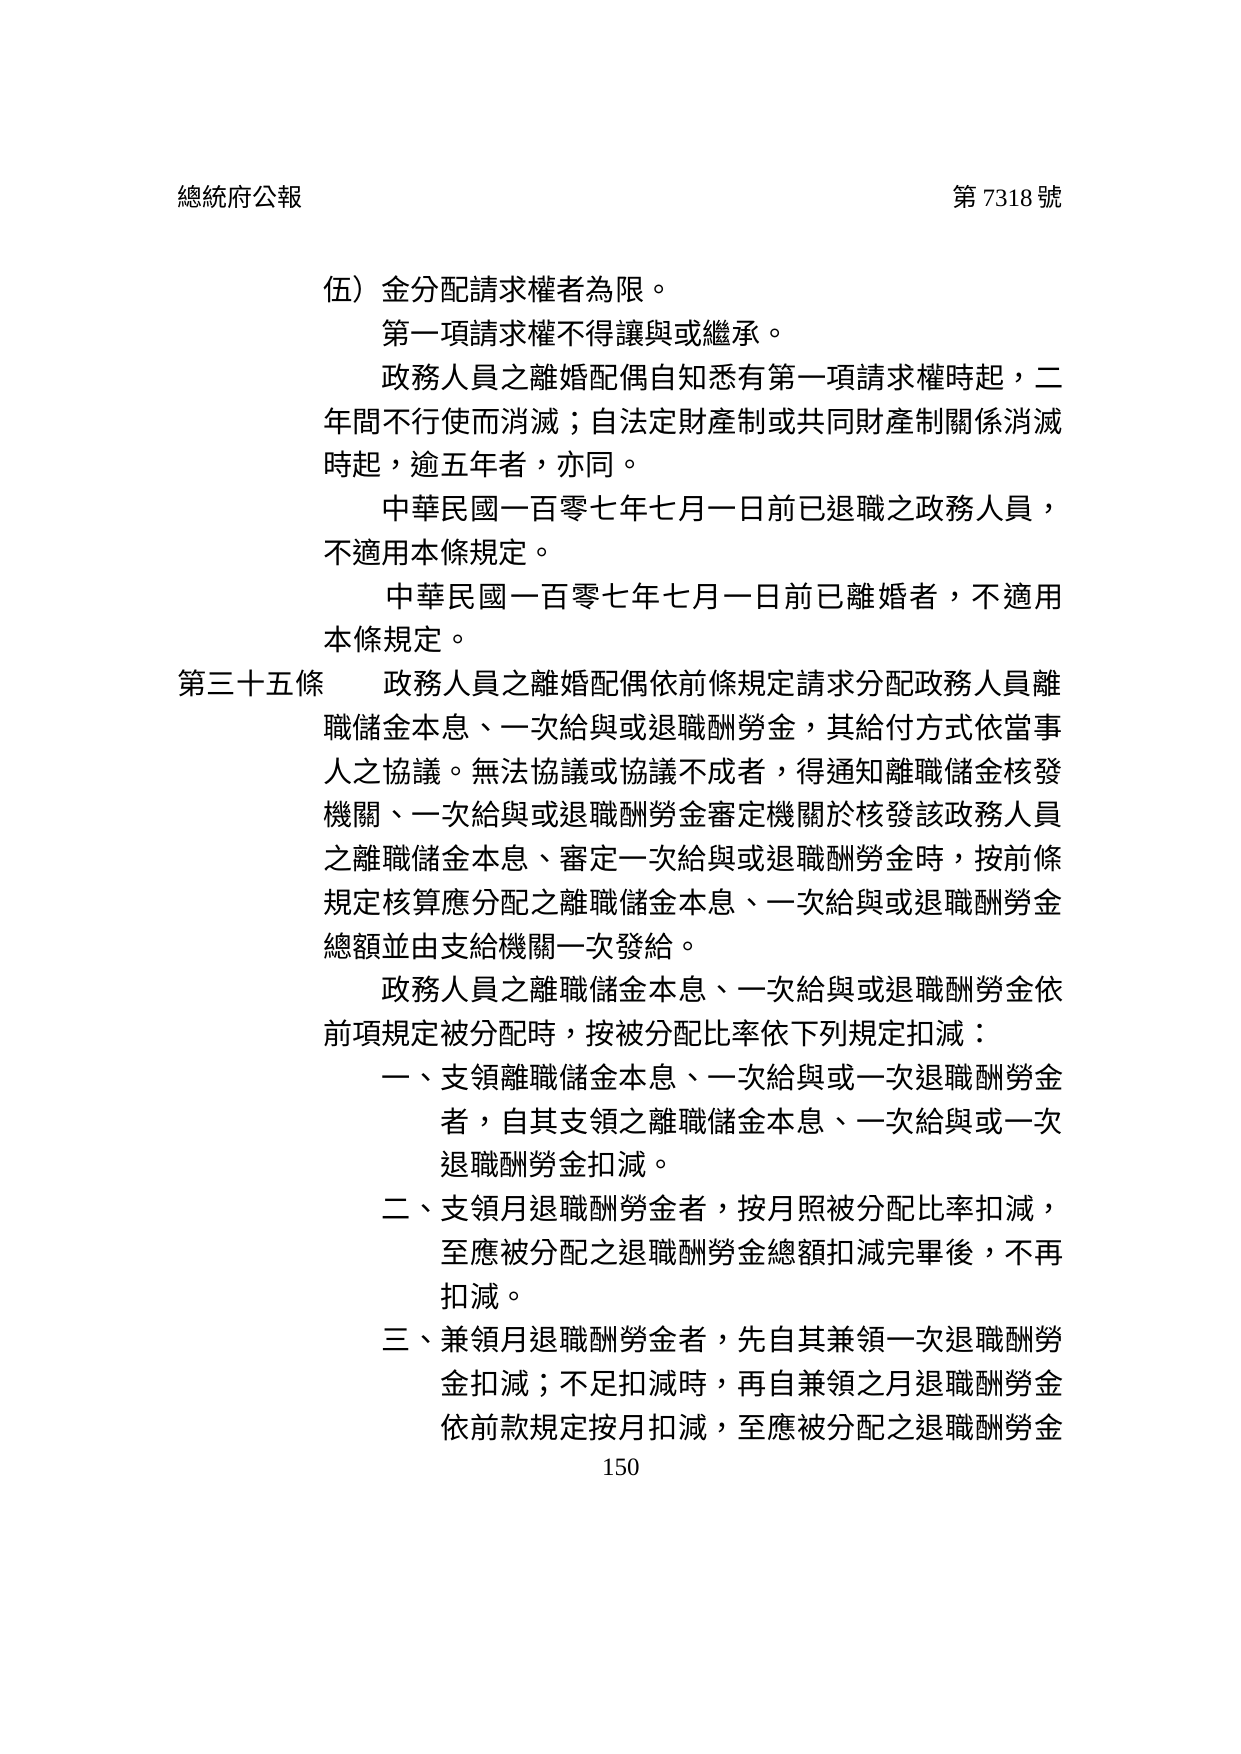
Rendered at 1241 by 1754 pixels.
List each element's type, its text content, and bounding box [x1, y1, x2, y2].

text 第三十五條 政務人員之離婚配偶依前條規定請求分配政務人員離職儲金本息、一次給與或退職酬勞金，其給付方式依當事人之協議。無法協議或協議不成者，得通知離職儲金核發機關、一次給與或退職酬勞金審定機關於核發該政務人員之離職儲金本息、審定一次給與或退職酬勞金時，按前條規定核算應分配之離職儲金本息、一次給與或退職酬勞金總額並由支給機關一次發給。 [177, 659, 1064, 966]
text 二、支領月退職酬勞金者，按月照被分配比率扣減，至應被分配之退職酬勞金總額扣減完畢後，不再扣減。 [381, 1184, 1064, 1316]
text 一、支領離職儲金本息、一次給與或一次退職酬勞金者，自其支領之離職儲金本息、一次給與或一次退職酬勞金扣減。 [381, 1053, 1064, 1184]
text 政務人員之離婚配偶自知悉有第一項請求權時起，二年間不行使而消滅；自法定財產制或共同財產制關係消滅時起，逾五年者，亦同。 [323, 353, 1064, 484]
text 政務人員之離職儲金本息、一次給與或退職酬勞金依前項規定被分配時，按被分配比率依下列規定扣減： [323, 966, 1064, 1053]
text 中華民國一百零七年七月一日前已離婚者，不適用本條規定。 [323, 572, 1064, 659]
text 三、兼領月退職酬勞金者，先自其兼領一次退職酬勞金扣減；不足扣減時，再自兼領之月退職酬勞金依前款規定按月扣減，至應被分配之退職酬勞金 [381, 1316, 1064, 1447]
text 伍）金分配請求權者為限。 [323, 266, 1064, 309]
text 中華民國一百零七年七月一日前已退職之政務人員，不適用本條規定。 [323, 484, 1064, 572]
text 第一項請求權不得讓與或繼承。 [323, 309, 1064, 353]
